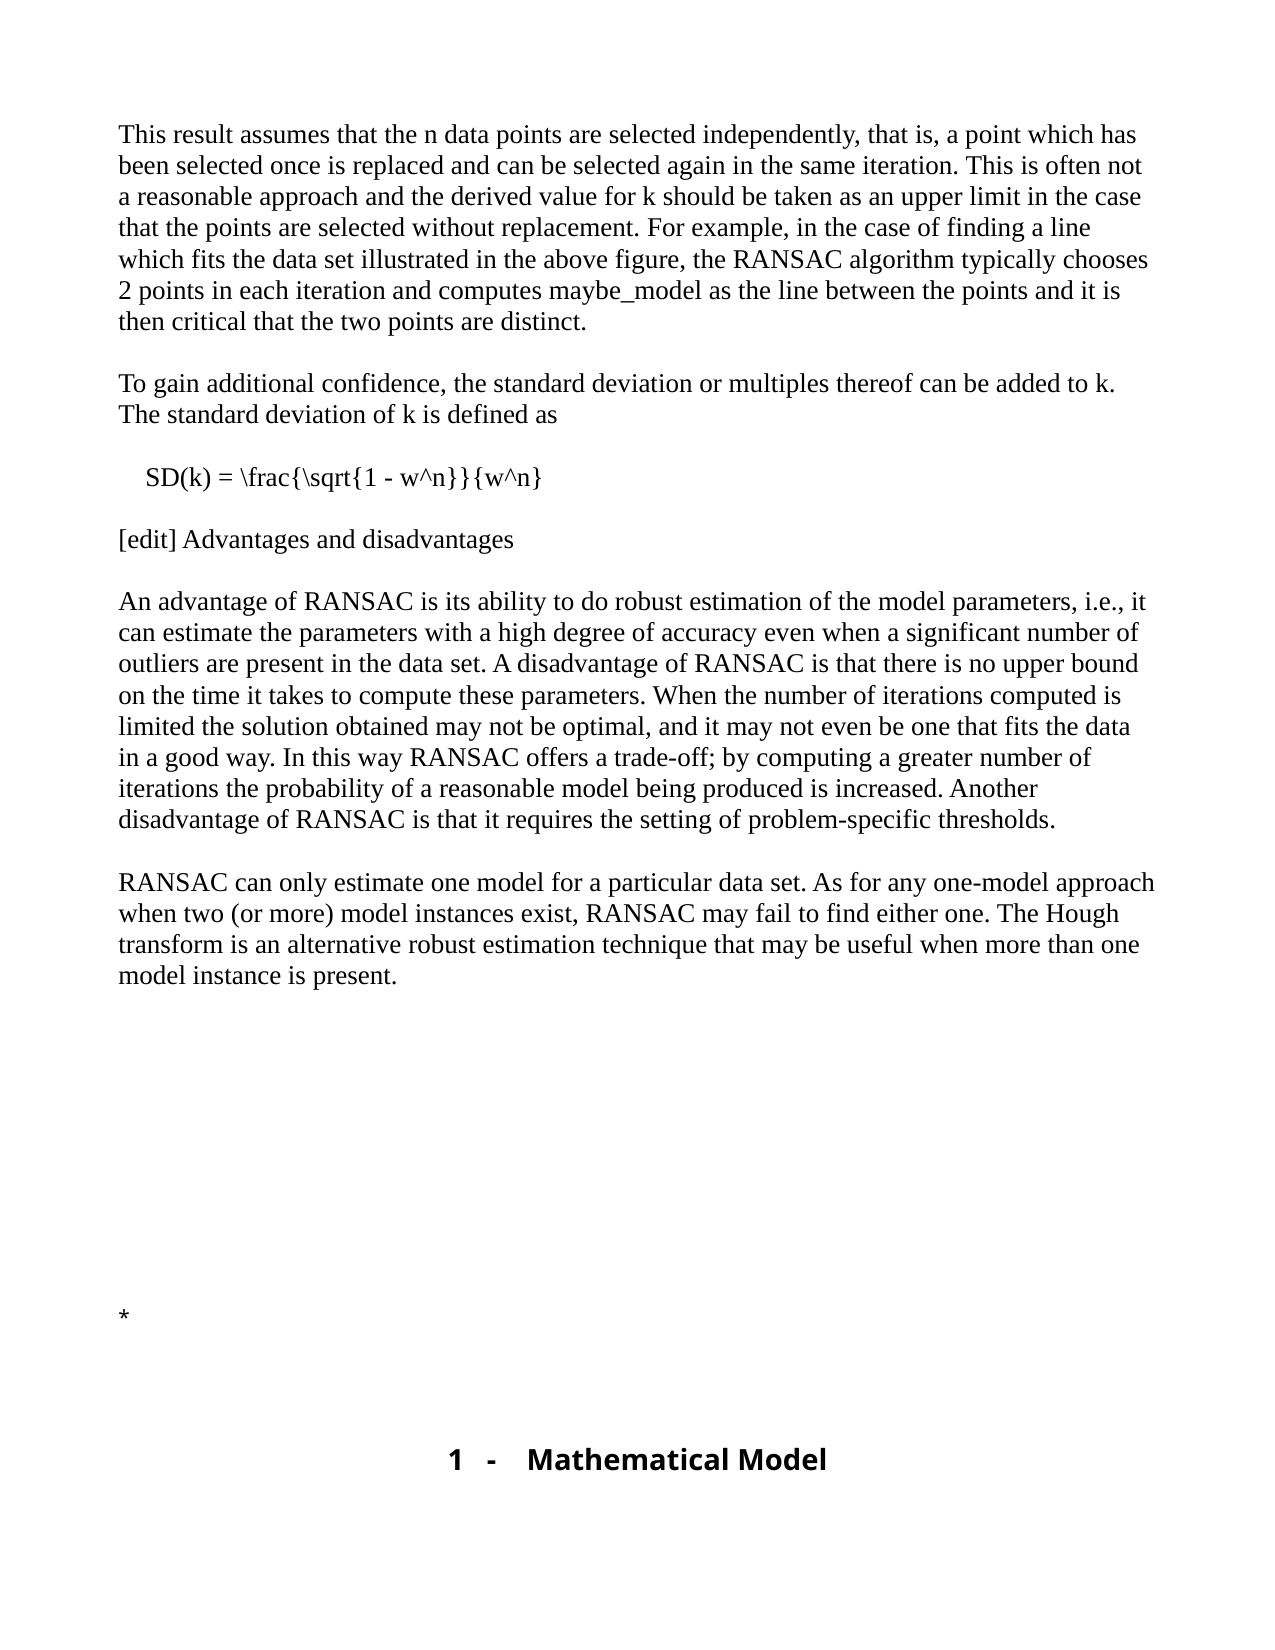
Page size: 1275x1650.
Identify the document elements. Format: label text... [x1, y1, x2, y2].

text This result assumes that the n data points are selected independently, that is, a point which has been selected once is replaced and can be selected again in the same iteration. This is often not a reasonable approach and the derived value for k should be taken as an upper limit in the case that the points are selected without replacement. For example, in the case of finding a line which fits the data set illustrated in the above figure, the RANSAC algorithm typically chooses 2 points in each iteration and computes maybe_model as the line between the points and it is then critical that the two points are distinct. [118, 118, 1157, 336]
text An advantage of RANSAC is its ability to do robust estimation of the model parameters, i.e., it can estimate the parameters with a high degree of accuracy even when a significant number of outliers are present in the data set. A disadvantage of RANSAC is that there is no upper bound on the time it takes to compute these parameters. When the number of iterations computed is limited the solution obtained may not be optimal, and it may not even be one that fits the data in a good way. In this way RANSAC offers a trade-off; by computing a greater number of iterations the probability of a reasonable model being produced is increased. Another disadvantage of RANSAC is that it requires the setting of problem-specific thresholds. [118, 585, 1157, 834]
text * [118, 1303, 1157, 1331]
text SD(k) = \frac{\sqrt{1 - w^n}}{w^n} [118, 461, 1157, 492]
text To gain additional confidence, the standard deviation or multiples thereof can be added to k. The standard deviation of k is defined as [118, 367, 1157, 429]
text [edit] Advantages and disadvantages [118, 523, 1157, 554]
text 1 - Mathematical Model [118, 1439, 1157, 1479]
text RANSAC can only estimate one model for a particular data set. As for any one-model approach when two (or more) model instances exist, RANSAC may fail to find either one. The Hough transform is an alternative robust estimation technique that may be useful when more than one model instance is present. [118, 866, 1157, 990]
